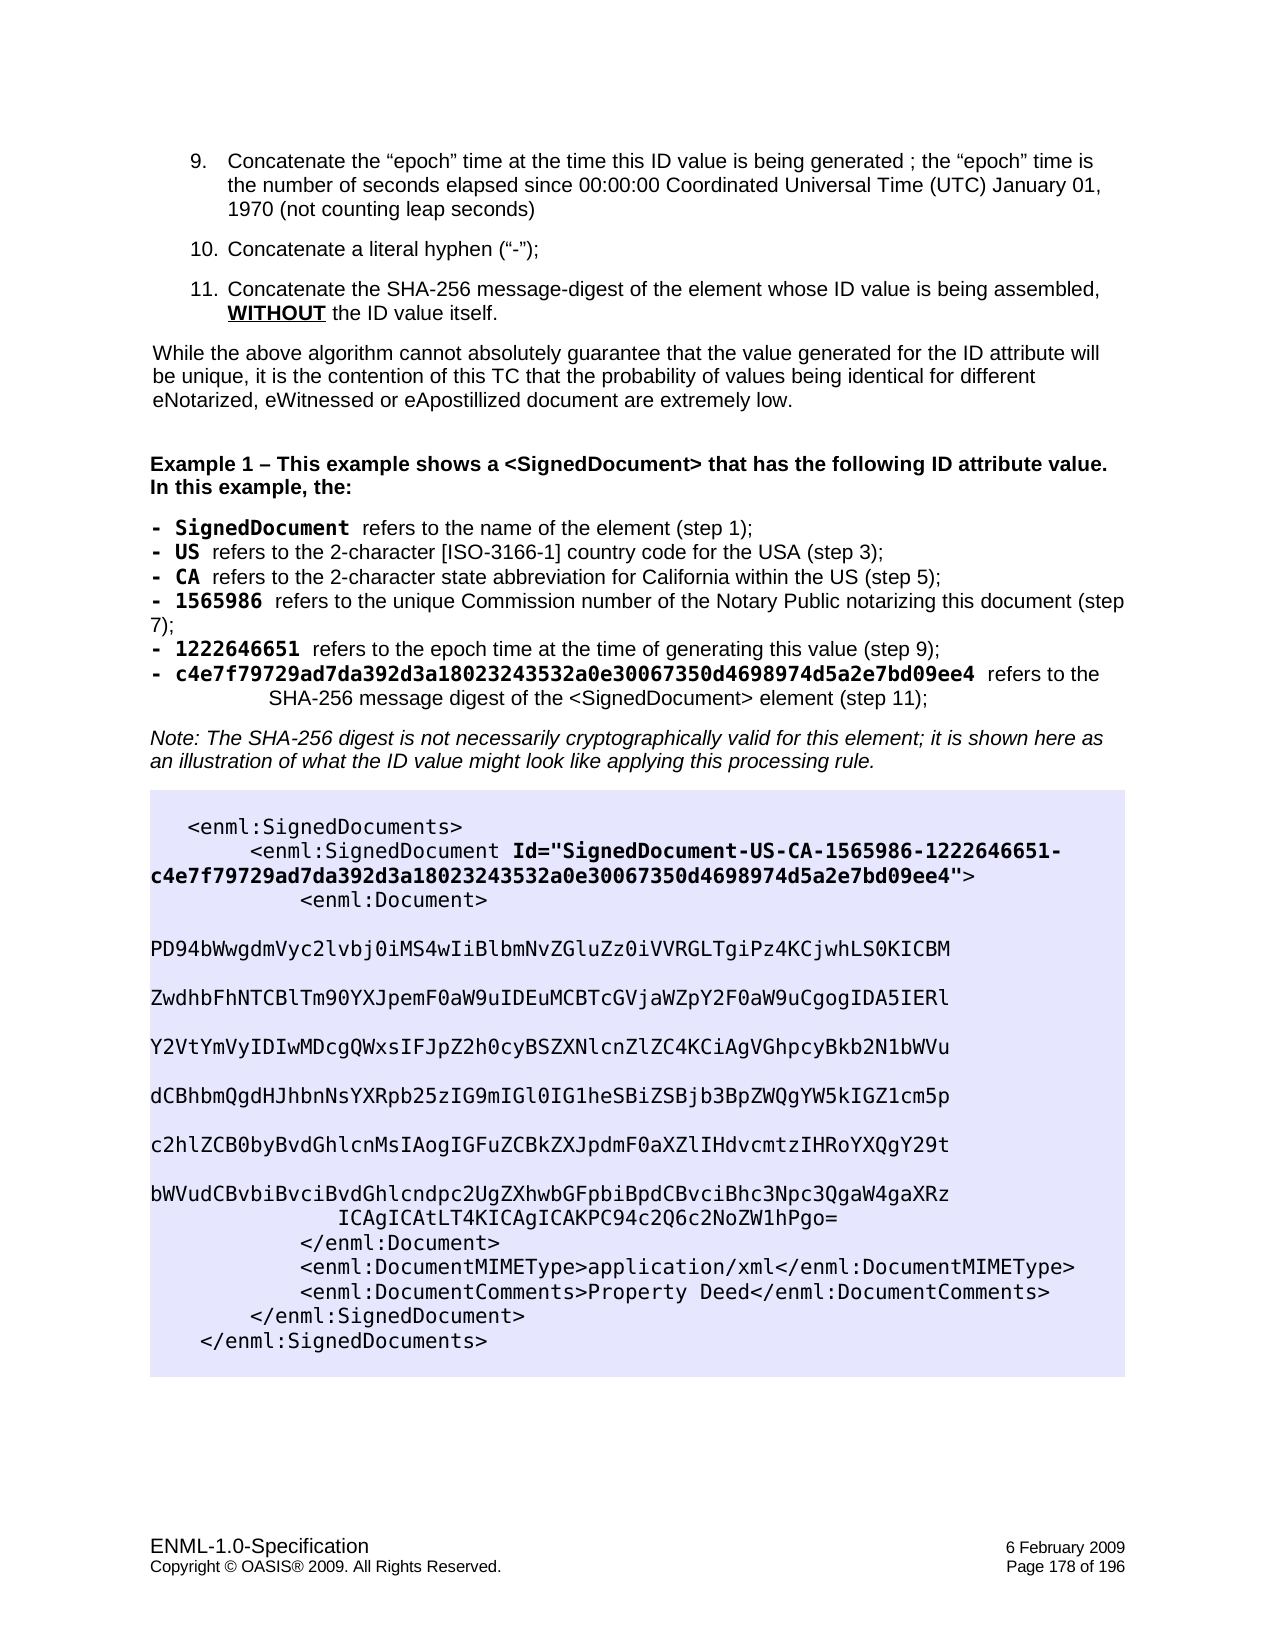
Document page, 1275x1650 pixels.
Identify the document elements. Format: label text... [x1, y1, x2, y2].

list Concatenate the SHA-256 message-digest of the element whose ID value is being assembled, WITHOUT the ID value itself. [190, 277, 1125, 324]
text Note: The SHA-256 digest is not necessarily cryptographically valid for this element; it is shown here as an illustration of what the ID value might look like applying this processing rule. [150, 726, 1125, 773]
text <enml:SignedDocuments> <enml:SignedDocument Id="SignedDocument-US-CA-1565986-1222646651-c4e7f79729ad7da392d3a18023243532a0e30067350d4698974d5a2e7bd09ee4"> <enml:Document> PD94bWwgdmVyc2lvbj0iMS4wIiBlbmNvZGluZz0iVVRGLTgiPz4KCjwhLS0KICBM ZwdhbFhNTCBlTm90YXJpemF0aW9uIDEuMCBTcGVjaWZpY2F0aW9uCgogIDA5IERl Y2VtYmVyIDIwMDcgQWxsIFJpZ2h0cyBSZXNlcnZlZC4KCiAgVGhpcyBkb2N1bWVu dCBhbmQgdHJhbnNsYXRpb25zIG9mIGl0IG1heSBiZSBjb3BpZWQgYW5kIGZ1cm5p c2hlZCB0byBvdGhlcnMsIAogIGFuZCBkZXJpdmF0aXZlIHdvcmtzIHRoYXQgY29t bWVudCBvbiBvciBvdGhlcndpc2UgZXhwbGFpbiBpdCBvciBhc3Npc3QgaW4gaXRz ICAgICAtLT4KICAgICAKPC94c2Q6c2NoZW1hPgo= </enml:Document> <enml:DocumentMIMEType>application/xml</enml:DocumentMIMEType> <enml:DocumentComments>Property Deed</enml:DocumentComments> </enml:SignedDocument> </enml:SignedDocuments> [150, 790, 1125, 1377]
list Concatenate the “epoch” time at the time this ID value is being generated ; the “epoch” time is the number of seconds elapsed since 00:00:00 Coordinated Universal Time (UTC) January 01, 1970 (not counting leap seconds) [190, 150, 1125, 221]
text While the above algorithm cannot absolutely guarantee that the value generated for the ID attribute will be unique, it is the contention of this TC that the probability of values being identical for different eNotarized, eWitnessed or eApostillized document are extremely low. [152, 341, 1125, 435]
text - SignedDocument refers to the name of the element (step 1); - US refers to the 2-character [ISO-3166-1] country code for the USA (step 3); - CA refers to the 2-character state abbreviation for California within the US (step 5); - 1565986 refers to the unique Commission number of the Notary Public notarizing this document (step 7); - 1222646651 refers to the epoch time at the time of generating this value (step 9); - c4e7f79729ad7da392d3a18023243532a0e30067350d4698974d5a2e7bd09ee4 refers to the SHA-256 message digest of the <SignedDocument> element (step 11); [150, 516, 1125, 710]
text Example 1 – This example shows a <SignedDocument> that has the following ID attribute value. In this example, the: [150, 452, 1125, 499]
list Concatenate a literal hyphen (“-”); [190, 237, 1125, 261]
